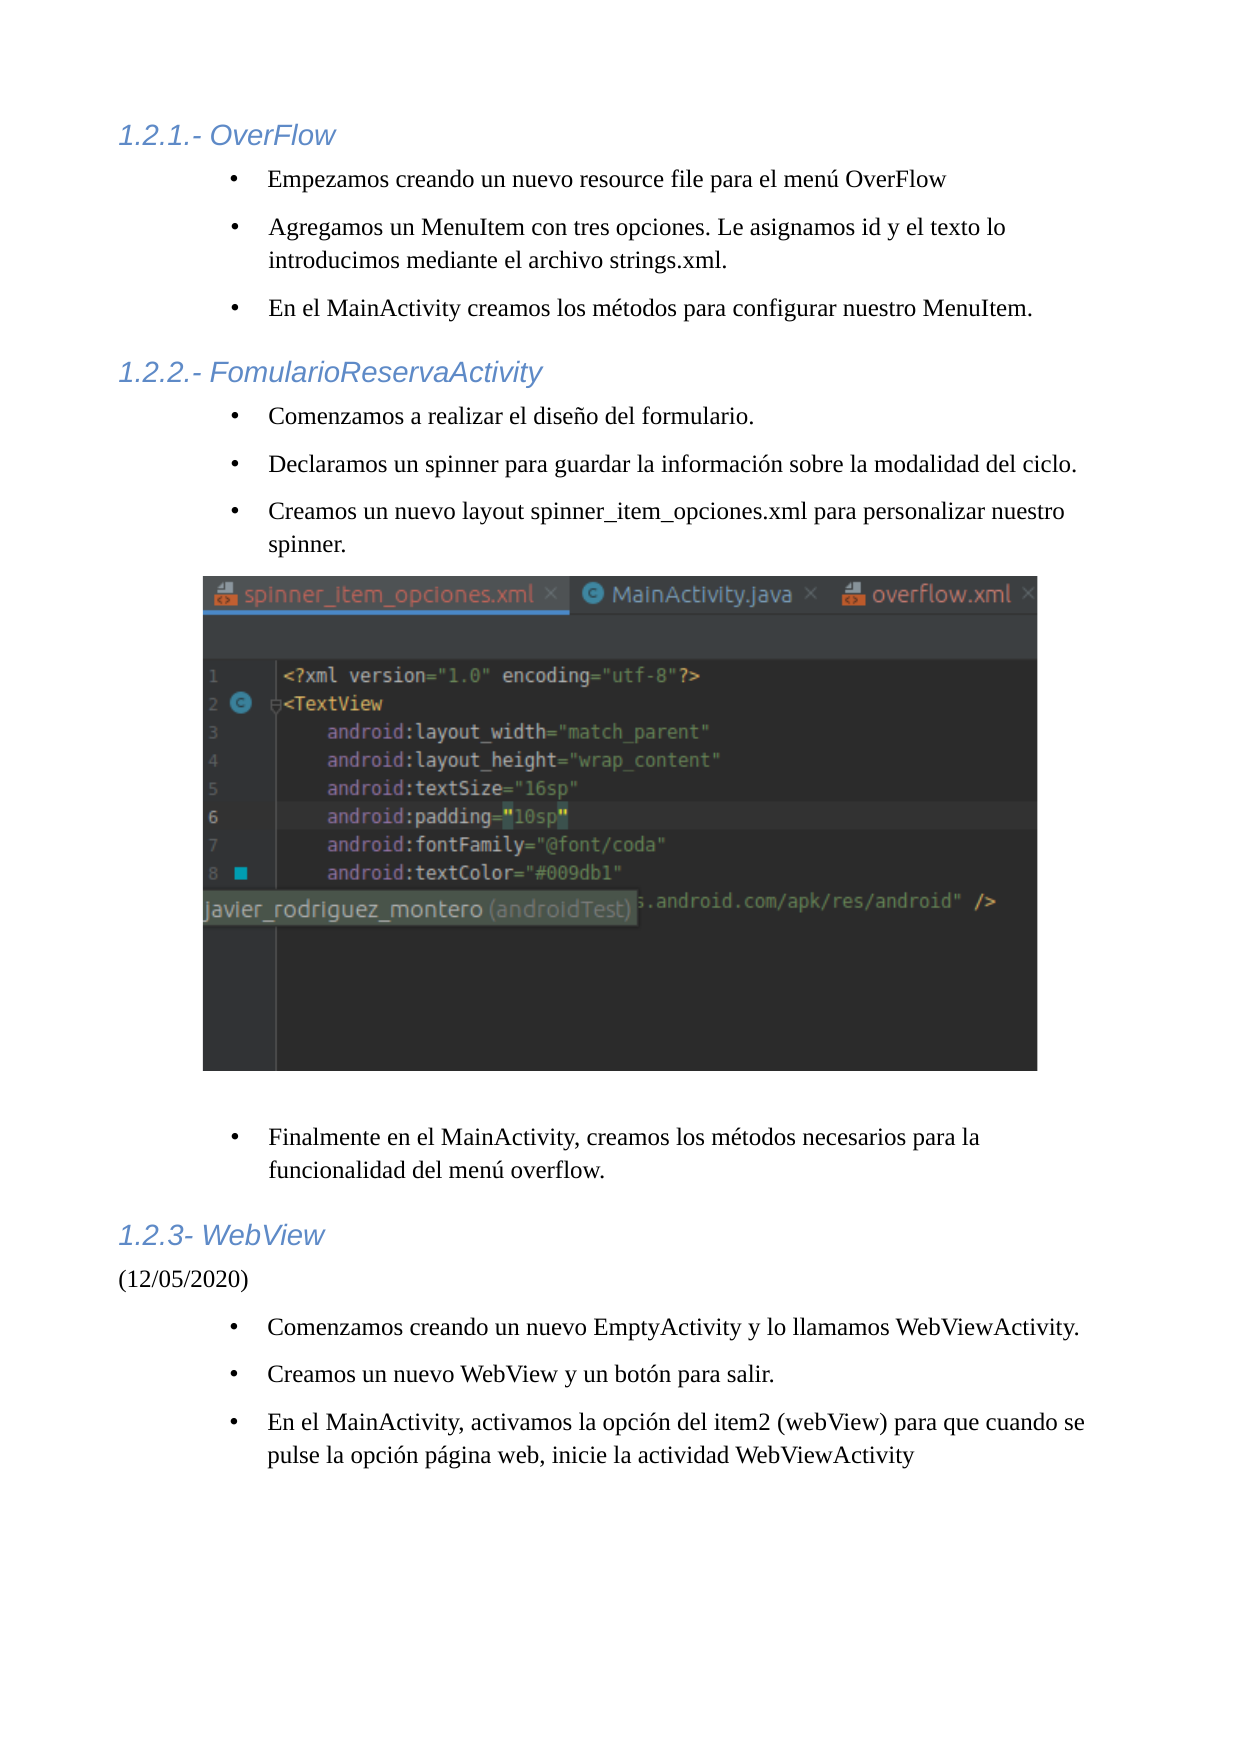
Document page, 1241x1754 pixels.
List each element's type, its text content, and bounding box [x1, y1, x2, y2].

list Comenzamos a realizar el diseño del formulario. [231, 401, 1122, 430]
list Creamos un nuevo layout spinner_item_opciones.xml para personalizar nuestro spinner. [231, 496, 1122, 558]
list Agregamos un MenuItem con tres opciones. Le asignamos id y el texto lo introducimos mediante el archivo strings.xml. [231, 212, 1122, 274]
list Finalmente en el MainActivity, creamos los métodos necesarios para la funcionalidad del menú overflow. [231, 1122, 1122, 1184]
subtitle 1.2.1.- OverFlow [118, 118, 1122, 152]
list Creamos un nuevo WebView y un botón para salir. [229, 1359, 1122, 1388]
list Empezamos creando un nuevo resource file para el menú OverFlow [229, 164, 1122, 193]
list En el MainActivity creamos los métodos para configurar nuestro MenuItem. [231, 293, 1122, 321]
text (12/05/2020) [118, 1264, 1122, 1293]
list Declaramos un spinner para guardar la información sobre la modalidad del ciclo. [231, 449, 1122, 477]
subtitle 1.2.3- WebView [118, 1218, 1122, 1251]
list En el MainActivity, activamos la opción del item2 (webView) para que cuando se pulse la opción página web, inicie la actividad WebViewActivity [229, 1407, 1122, 1468]
subtitle 1.2.2.- FomularioReservaActivity [118, 355, 1122, 388]
list Comenzamos creando un nuevo EmptyActivity y lo llamamos WebViewActivity. [229, 1312, 1122, 1340]
picture [202, 576, 1038, 1071]
